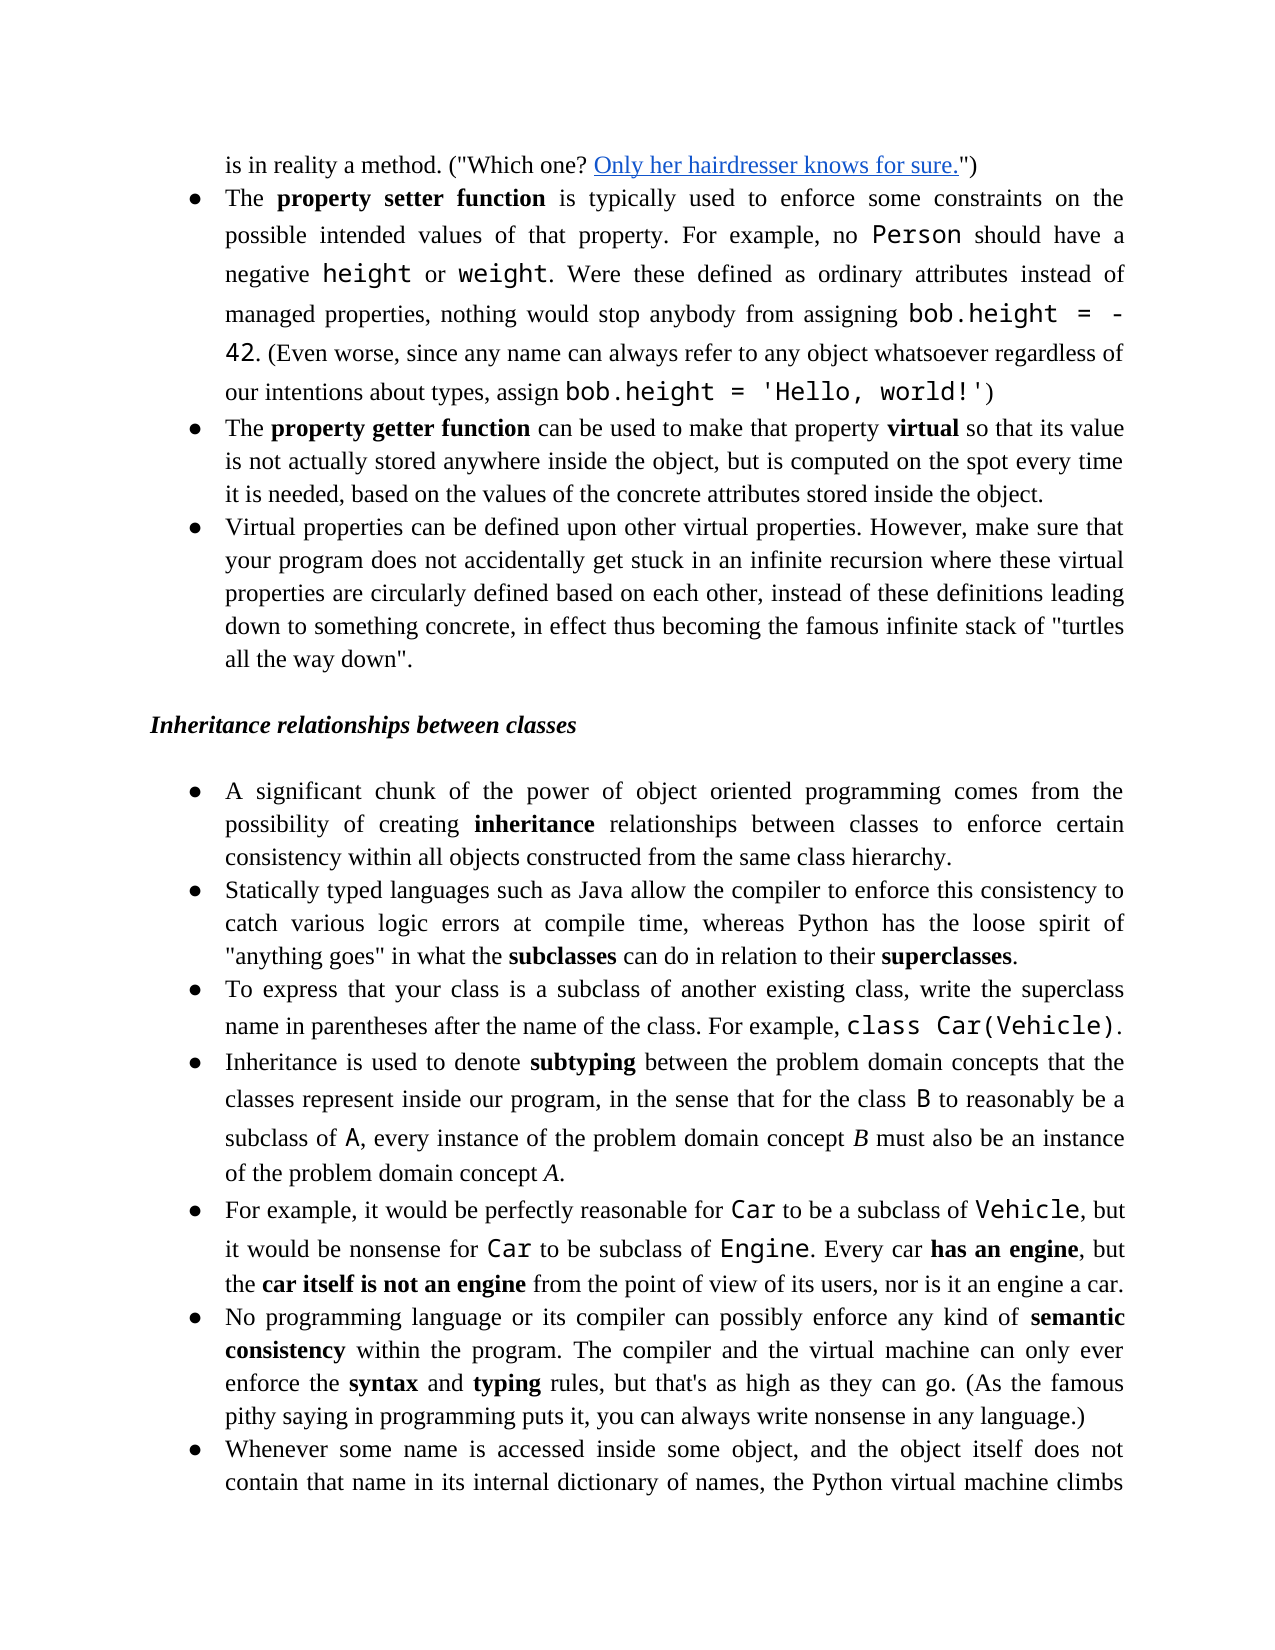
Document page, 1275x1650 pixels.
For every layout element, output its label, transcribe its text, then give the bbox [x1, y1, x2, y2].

text Inheritance relationships between classes [150, 710, 1125, 739]
list To express that your class is a subclass of another existing class, write the superclass name in parentheses after the name of the class. For example, class Car(Vehicle). [187, 974, 1125, 1042]
list Statically typed languages such as Java allow the compiler to enforce this consistency to catch various logic errors at compile time, whereas Python has the loose spirit of "anything goes" in what the subclasses can do in relation to their superclasses. [187, 875, 1125, 970]
list Virtual properties can be defined upon other virtual properties. However, make sure that your program does not accidentally get stuck in an infinite recursion where these virtual properties are circularly defined based on each other, instead of these definitions leading down to something concrete, in effect thus becoming the famous infinite stack of "turtles all the way down". [187, 512, 1125, 673]
list No programming language or its compiler can possibly enforce any kind of semantic consistency within the program. The compiler and the virtual machine can only ever enforce the syntax and typing rules, but that's as high as they can go. (As the famous pithy saying in programming puts it, you can always write nonsense in any language.) [187, 1302, 1125, 1430]
list The property getter function can be used to make that property virtual so that its value is not actually stored anywhere inside the object, but is computed on the spot every time it is needed, based on the values of the concrete attributes stored inside the object. [187, 413, 1125, 507]
list Whenever some name is accessed inside some object, and the object itself does not contain that name in its internal dictionary of names, the Python virtual machine climbs [187, 1434, 1125, 1496]
list A significant chunk of the power of object oriented programming comes from the possibility of creating inheritance relationships between classes to enforce certain consistency within all objects constructed from the same class hierarchy. [187, 776, 1125, 871]
list Inheritance is used to denote subtyping between the problem domain concepts that the classes represent inside our program, in the sense that for the class B to reasonably be a subclass of A, every instance of the problem domain concept B must also be an instance of the problem domain concept A. [187, 1047, 1125, 1187]
list The property setter function is typically used to enforce some constraints on the possible intended values of that property. For example, no Person should have a negative height or weight. Were these defined as ordinary attributes instead of managed properties, nothing would stop anybody from assigning bob.height = -42. (Even worse, since any name can always refer to any object whatsoever regardless of our intentions about types, assign bob.height = 'Hello, world!') [187, 183, 1125, 408]
list is in reality a method. ("Which one? Only her hairdresser knows for sure.") [187, 150, 1125, 179]
list For example, it would be perfectly reasonable for Car to be a subclass of Vehicle, but it would be nonsense for Car to be subclass of Engine. Every car has an engine, but the car itself is not an engine from the point of view of its users, nor is it an engine a car. [187, 1191, 1125, 1298]
